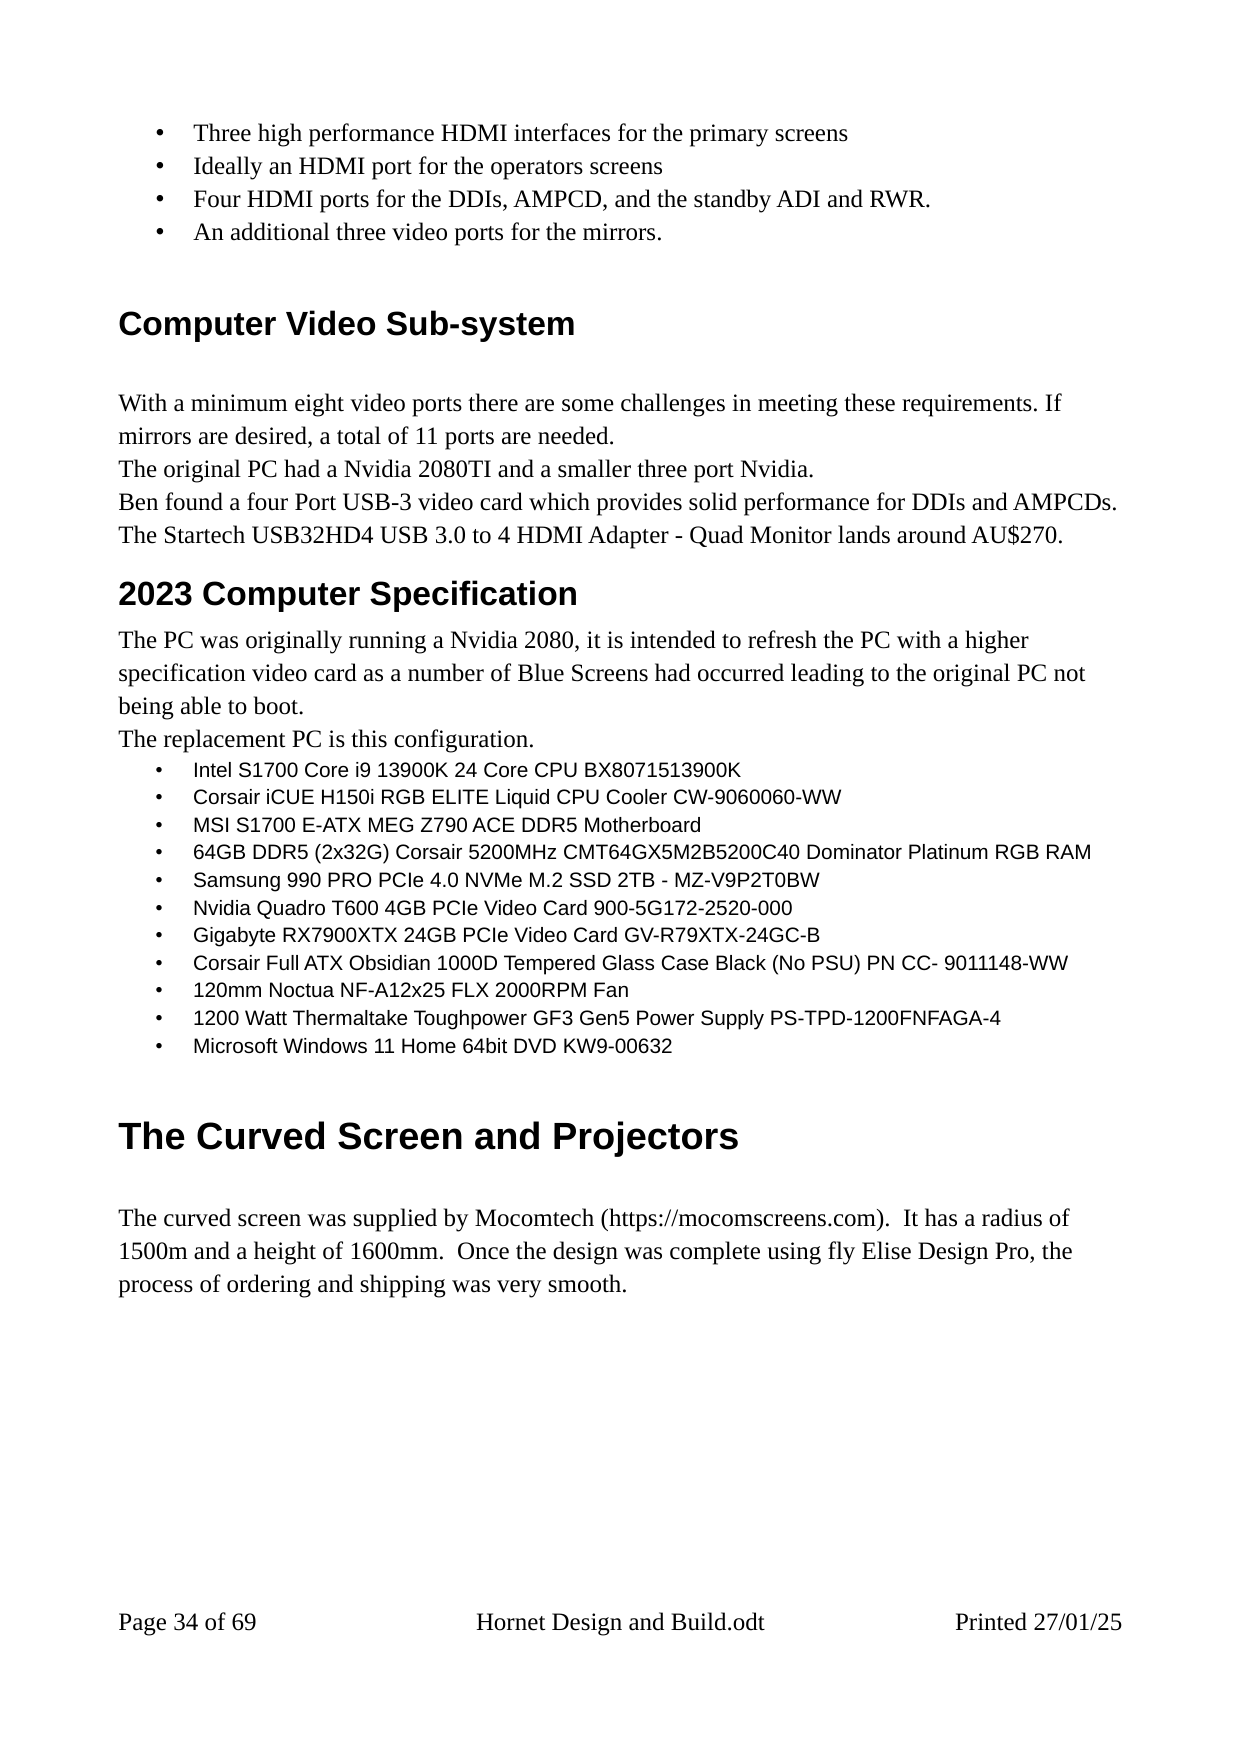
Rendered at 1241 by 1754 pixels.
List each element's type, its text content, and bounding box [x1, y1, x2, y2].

list Microsoft Windows 11 Home 64bit DVD KW9-00632 [155, 1033, 1122, 1057]
text With a minimum eight video ports there are some challenges in meeting these requirements. If mirrors are desired, a total of 11 ports are needed. [118, 388, 1122, 450]
subtitle Computer Video Sub-system [118, 304, 1122, 343]
list Corsair Full ATX Obsidian 1000D Tempered Glass Case Black (No PSU) PN CC- 9011148-WW [155, 951, 1122, 975]
text Ben found a four Port USB-3 video card which provides solid performance for DDIs and AMPCDs. The Startech USB32HD4 USB 3.0 to 4 HDMI Adapter - Quad Monitor lands around AU$270. [118, 487, 1122, 549]
list 1200 Watt Thermaltake Toughpower GF3 Gen5 Power Supply PS-TPD-1200FNFAGA-4 [155, 1006, 1122, 1030]
list Four HDMI ports for the DDIs, AMPCD, and the standby ADI and RWR. [156, 184, 1122, 213]
list 120mm Noctua NF-A12x25 FLX 2000RPM Fan [155, 978, 1122, 1002]
text The PC was originally running a Nvidia 2080, it is intended to refresh the PC with a higher specification video card as a number of Blue Screens had occurred leading to the original PC not being able to boot. [118, 625, 1122, 720]
list Gigabyte RX7900XTX 24GB PCIe Video Card GV-R79XTX-24GC-B [155, 923, 1122, 947]
list MSI S1700 E-ATX MEG Z790 ACE DDR5 Motherboard [155, 813, 1122, 837]
subtitle The Curved Screen and Projectors [118, 1113, 1122, 1157]
text The original PC had a Nvidia 2080TI and a smaller three port Nvidia. [118, 454, 1122, 483]
subtitle 2023 Computer Specification [118, 574, 1122, 613]
text The curved screen was supplied by Mocomtech (https://mocomscreens.com). It has a radius of 1500m and a height of 1600mm. Once the design was complete using fly Elise Design Pro, the process of ordering and shipping was very smooth. [118, 1203, 1122, 1297]
list 64GB DDR5 (2x32G) Corsair 5200MHz CMT64GX5M2B5200C40 Dominator Platinum RGB RAM [155, 840, 1122, 864]
list An additional three video ports for the mirrors. [156, 217, 1122, 246]
list Nvidia Quadro T600 4GB PCIe Video Card 900-5G172-2520-000 [155, 895, 1122, 919]
text The replacement PC is this configuration. [118, 724, 1122, 753]
list Samsung 990 PRO PCIe 4.0 NVMe M.2 SSD 2TB - MZ-V9P2T0BW [155, 868, 1122, 892]
list Ideally an HDMI port for the operators screens [156, 151, 1122, 180]
list Intel S1700 Core i9 13900K 24 Core CPU BX8071513900K [155, 757, 1122, 781]
list Three high performance HDMI interfaces for the primary screens [156, 118, 1122, 147]
list Corsair iCUE H150i RGB ELITE Liquid CPU Cooler CW-9060060-WW [155, 785, 1122, 809]
